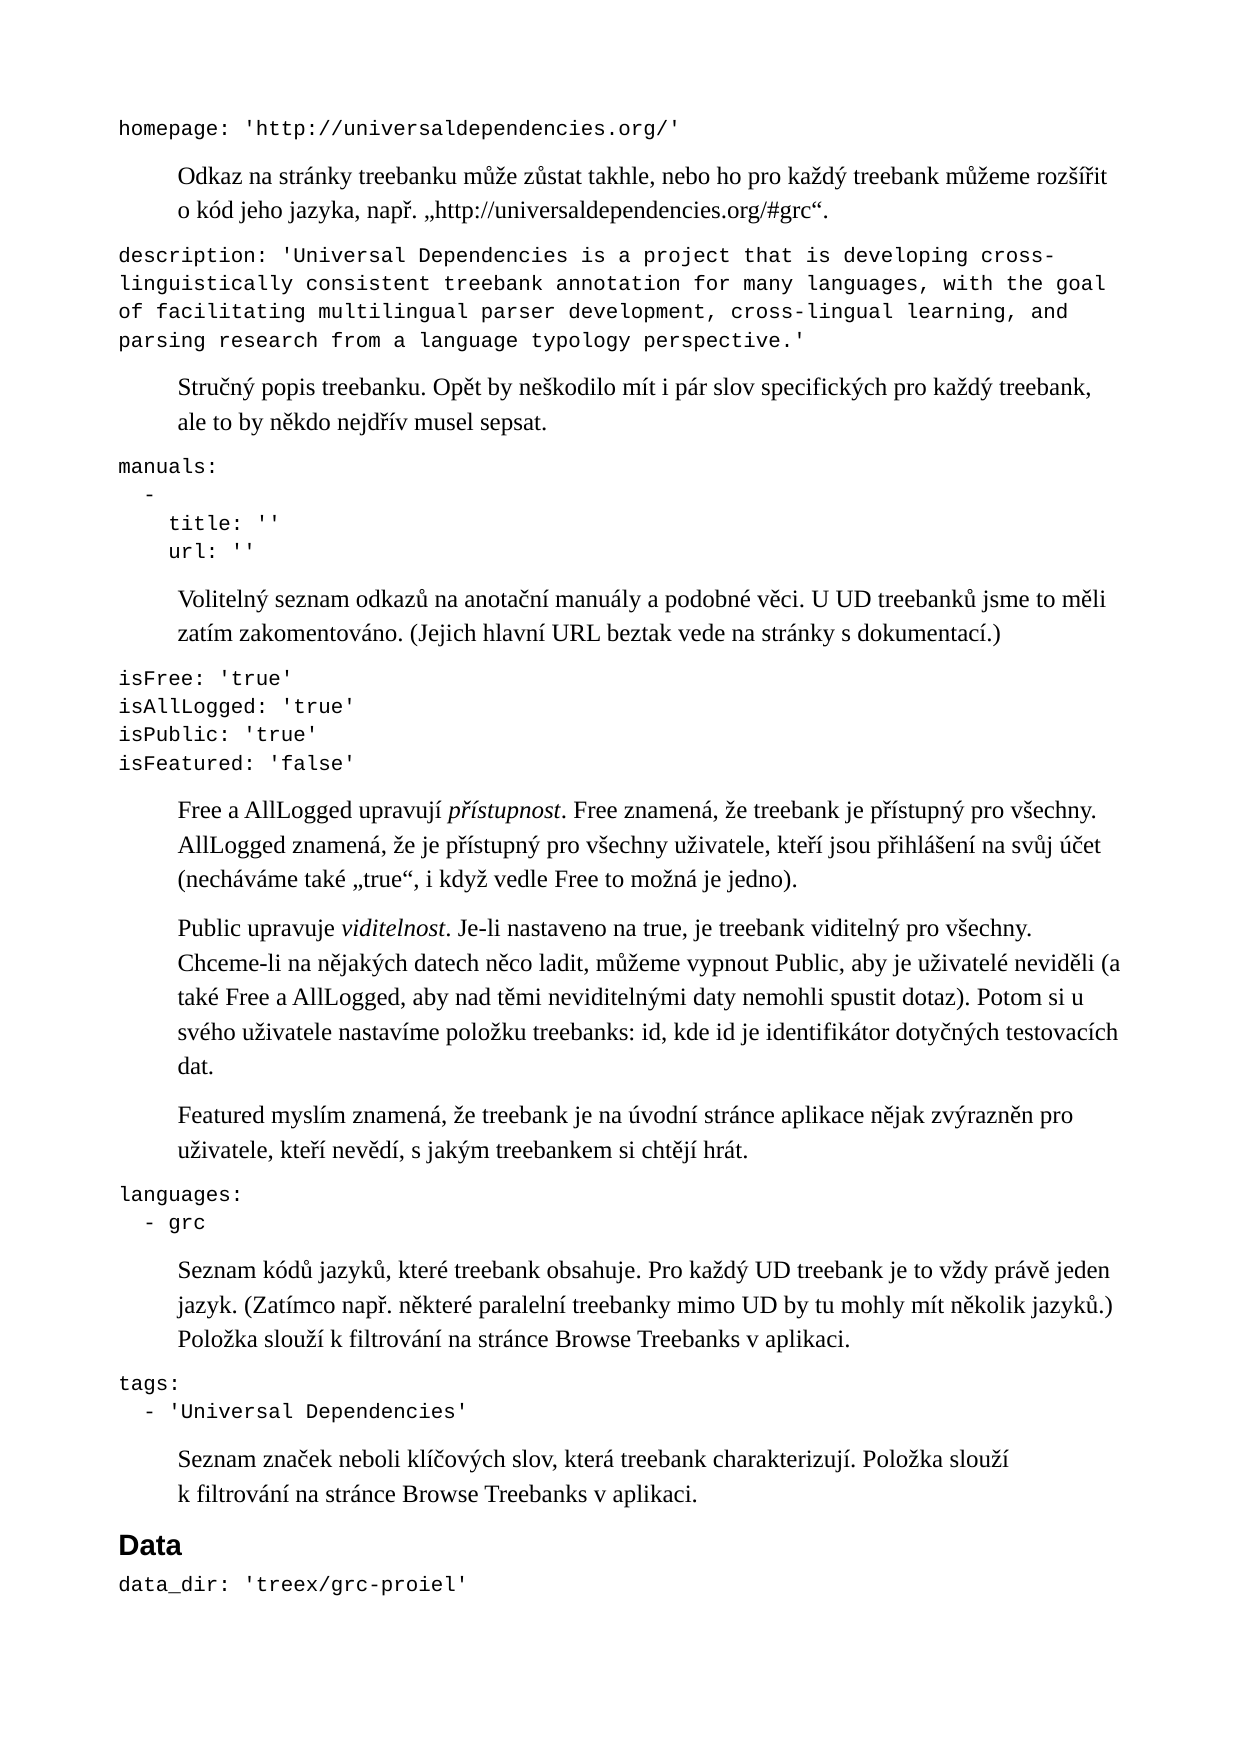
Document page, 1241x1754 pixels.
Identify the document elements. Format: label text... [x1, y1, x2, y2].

text data_dir: 'treex/grc-proiel' [118, 1574, 1122, 1598]
subtitle Data [118, 1528, 1122, 1562]
text description: 'Universal Dependencies is a project that is developing cross-linguistically consistent treebank annotation for many languages, with the goal of facilitating multilingual parser development, cross-lingual learning, and parsing research from a language typology perspective.' [118, 244, 1122, 353]
text Seznam značek neboli klíčových slov, která treebank charakterizují. Položka slouží k filtrování na stránce Browse Treebanks v aplikaci. [177, 1444, 1122, 1508]
text Featured myslím znamená, že treebank je na úvodní stránce aplikace nějak zvýrazněn pro uživatele, kteří nevědí, s jakým treebankem si chtějí hrát. [177, 1100, 1122, 1164]
text Odkaz na stránky treebanku může zůstat takhle, nebo ho pro každý treebank můžeme rozšířit o kód jeho jazyka, např. „http://universaldependencies.org/#grc“. [177, 161, 1122, 224]
text Public upravuje viditelnost. Je-li nastaveno na true, je treebank viditelný pro všechny. Chceme-li na nějakých datech něco ladit, můžeme vypnout Public, aby je uživatelé neviděli (a také Free a AllLogged, aby nad těmi neviditelnými daty nemohli spustit dotaz). Potom si u svého uživatele nastavíme položku treebanks: id, kde id je identifikátor dotyčných testovacích dat. [177, 913, 1122, 1080]
text isFree: 'true' isAllLogged: 'true' isPublic: 'true' isFeatured: 'false' [118, 667, 1122, 776]
text homepage: 'http://universaldependencies.org/' [118, 118, 1122, 142]
text tags: - 'Universal Dependencies' [118, 1373, 1122, 1425]
text Free a AllLogged upravují přístupnost. Free znamená, že treebank je přístupný pro všechny. AllLogged znamená, že je přístupný pro všechny uživatele, kteří jsou přihlášení na svůj účet (necháváme také „true“, i když vedle Free to možná je jedno). [177, 795, 1122, 893]
text Seznam kódů jazyků, které treebank obsahuje. Pro každý UD treebank je to vždy právě jeden jazyk. (Zatímco např. některé paralelní treebanky mimo UD by tu mohly mít několik jazyků.) Položka slouží k filtrování na stránce Browse Treebanks v aplikaci. [177, 1255, 1122, 1353]
text languages: - grc [118, 1184, 1122, 1236]
text manuals: - title: '' url: '' [118, 456, 1122, 565]
text Volitelný seznam odkazů na anotační manuály a podobné věci. U UD treebanků jsme to měli zatím zakomentováno. (Jejich hlavní URL beztak vede na stránky s dokumentací.) [177, 584, 1122, 647]
text Stručný popis treebanku. Opět by neškodilo mít i pár slov specifických pro každý treebank, ale to by někdo nejdřív musel sepsat. [177, 372, 1122, 436]
